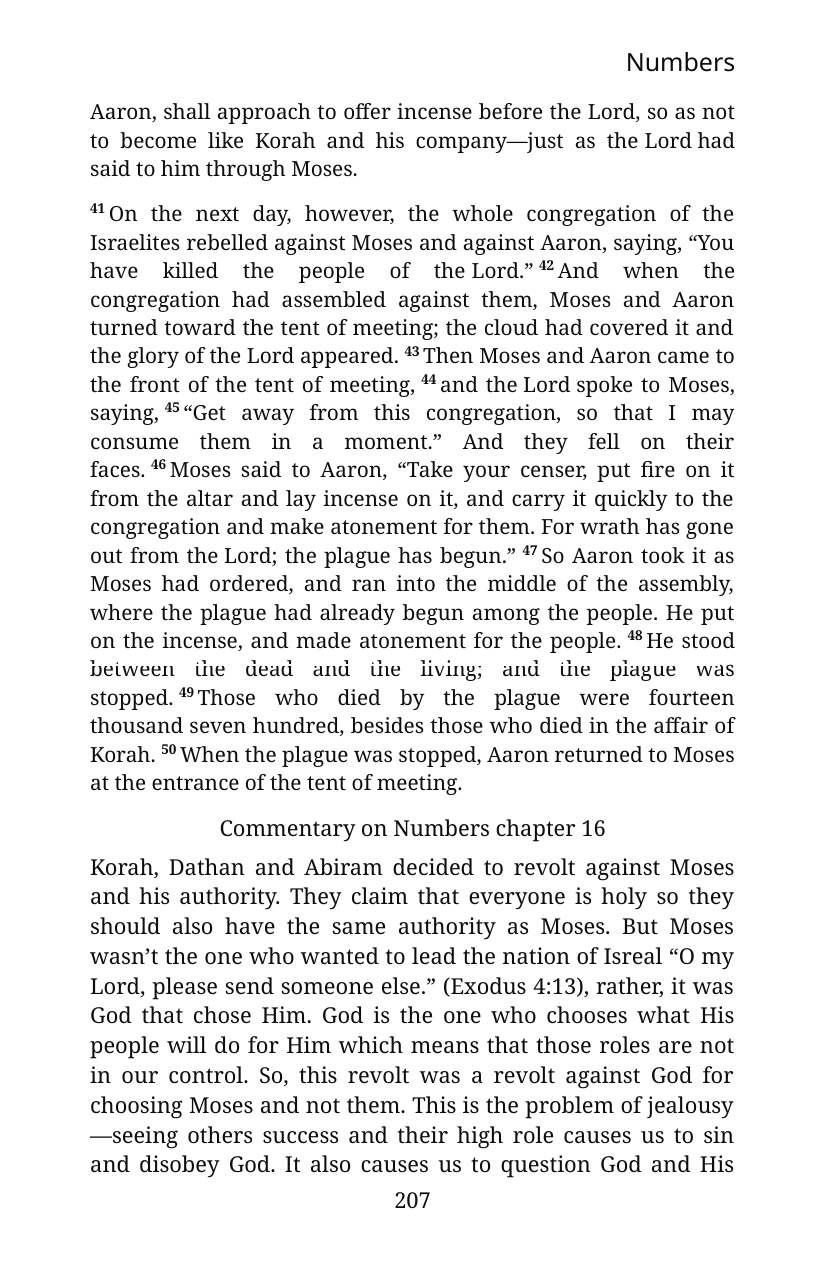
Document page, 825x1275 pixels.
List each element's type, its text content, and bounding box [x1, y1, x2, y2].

text Commentary on Numbers chapter 16 [90, 813, 735, 843]
text Korah, Dathan and Abiram decided to revolt against Moses and his authority. They claim that everyone is holy so they should also have the same authority as Moses. But Moses wasn’t the one who wanted to lead the nation of Isreal “O my Lord, please send someone else.” (Exodus 4:13), rather, it was God that chose Him. God is the one who chooses what His people will do for Him which means that those roles are not in our control. So, this revolt was a revolt against God for choosing Moses and not them. This is the problem of jealousy—seeing others success and their high role causes us to sin and disobey God. It also causes us to question God and His [90, 851, 735, 1179]
text Aaron, shall approach to offer incense before the Lord, so as not to become like Korah and his company—just as the Lord had said to him through Moses. [90, 97, 735, 183]
text 41 On the next day, however, the whole congregation of the Israelites rebelled against Moses and against Aaron, saying, “You have killed the people of the Lord.” 42 And when the congregation had assembled against them, Moses and Aaron turned toward the tent of meeting; the cloud had covered it and the glory of the Lord appeared. 43 Then Moses and Aaron came to the front of the tent of meeting, 44 and the Lord spoke to Moses, saying, 45 “Get away from this congregation, so that I may consume them in a moment.” And they fell on their faces. 46 Moses said to Aaron, “Take your censer, put fire on it from the altar and lay incense on it, and carry it quickly to the congregation and make atonement for them. For wrath has gone out from the Lord; the plague has begun.” 47 So Aaron took it as Moses had ordered, and ran into the middle of the assembly, where the plague had already begun among the people. He put on the incense, and made atonement for the people. 48 He stood between the dead and the living; and the plague was stopped. 49 Those who died by the plague were fourteen thousand seven hundred, besides those who died in the affair of Korah. 50 When the plague was stopped, Aaron returned to Moses at the entrance of the tent of meeting. [90, 199, 735, 797]
